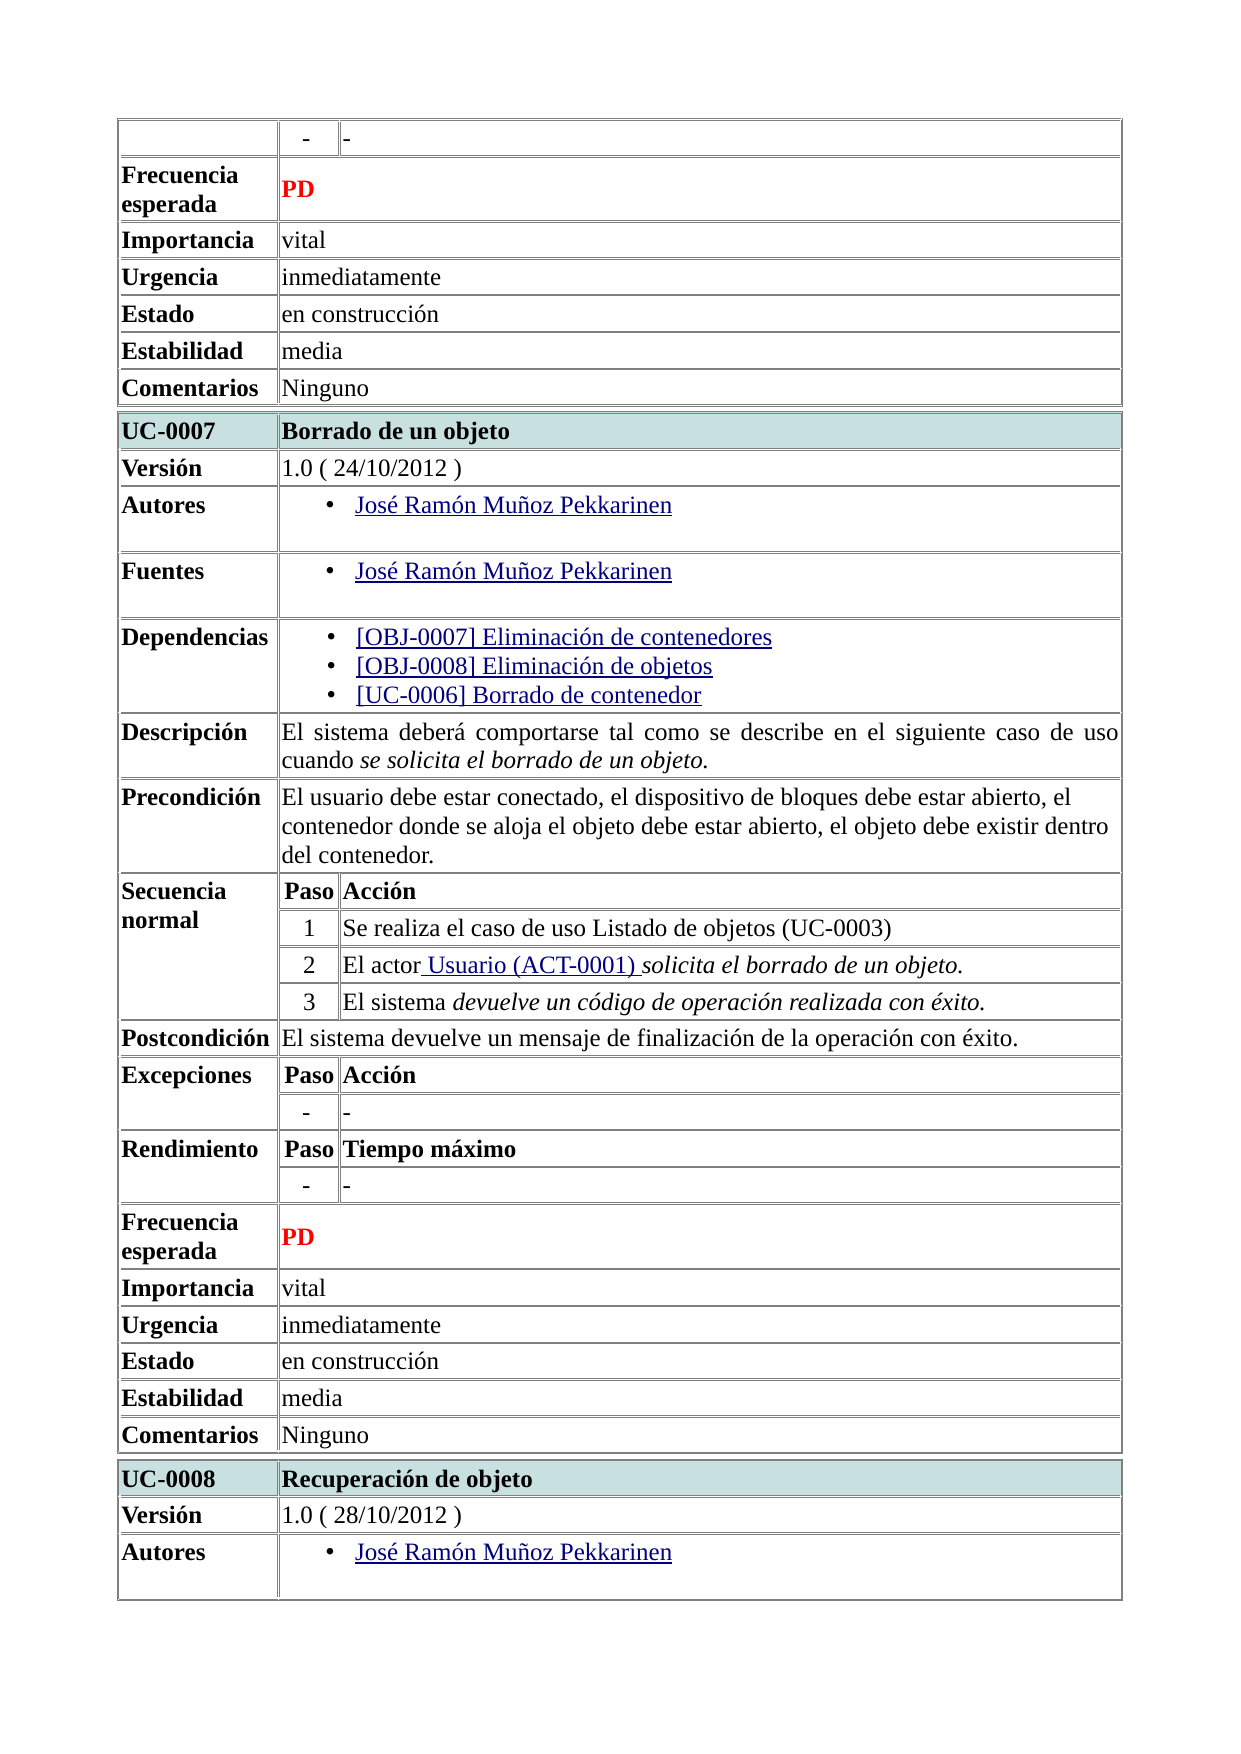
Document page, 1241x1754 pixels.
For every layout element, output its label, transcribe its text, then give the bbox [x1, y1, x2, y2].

table_cell PD [280, 155, 1121, 220]
table_cell Autores [119, 1532, 278, 1598]
table_cell media [280, 331, 1121, 367]
table_cell Acción [341, 1055, 1121, 1092]
table_cell 3 [280, 984, 338, 1018]
table_cell 2 [280, 948, 338, 982]
table_cell José Ramón Muñoz Pekkarinen [279, 1532, 1121, 1598]
table_cell Frecuencia esperada [119, 1202, 277, 1268]
table_cell El actor Usuario (ACT-0001) solicita el borrado de un objeto. [341, 945, 1121, 982]
table_cell inmediatamente [280, 257, 1121, 294]
table_cell El sistema devuelve un mensaje de finalización de la operación con éxito. [280, 1019, 1122, 1055]
table_cell Secuencia normal [119, 871, 277, 1018]
table_cell - [280, 1168, 338, 1202]
table_cell José Ramón Muñoz Pekkarinen [280, 551, 1121, 617]
table_cell [OBJ-0007] Eliminación de contenedores [OBJ-0008] Eliminación de objetos [UC-0006] Borrado de contenedor [280, 617, 1121, 712]
table_cell Rendimiento [118, 1129, 277, 1202]
table_cell Estado [119, 1341, 277, 1378]
table_cell Estado [119, 294, 277, 331]
table_cell inmediatamente [280, 1305, 1122, 1341]
table_cell PD [280, 1202, 1121, 1268]
table_cell Excepciones [119, 1055, 277, 1129]
table_cell Frecuencia esperada [119, 155, 277, 220]
table_cell Dependencias [119, 617, 277, 712]
table_cell Postcondición [118, 1019, 277, 1055]
table_cell vital [280, 220, 1121, 257]
table_header UC-0008 [119, 1461, 278, 1495]
table_cell 1.0 ( 24/10/2012 ) [280, 448, 1121, 485]
table_cell Urgencia [118, 1305, 277, 1341]
table_cell Ninguno [279, 1415, 1121, 1452]
table_cell El usuario debe estar conectado, el dispositivo de bloques debe estar abierto, el contenedor donde se aloja el objeto debe estar abierto, el objeto debe existir dentro del contenedor. [280, 777, 1121, 871]
table_cell Paso [280, 1058, 338, 1092]
table_cell - [280, 1095, 338, 1129]
table_cell en construcción [280, 1341, 1121, 1378]
table_cell Versión [119, 448, 277, 485]
table_cell - [341, 1092, 1121, 1129]
table_cell Comentarios [119, 368, 278, 404]
table_cell Acción [340, 871, 1121, 908]
table_header Recuperación de objeto [279, 1461, 1121, 1495]
table_cell Urgencia [119, 257, 277, 294]
table_cell Descripción [118, 712, 277, 777]
table_cell Precondición [119, 777, 277, 871]
table_cell Tiempo máximo [341, 1129, 1122, 1166]
table_cell Paso [280, 874, 338, 908]
table_cell vital [280, 1268, 1121, 1304]
table_cell Importancia [119, 220, 277, 257]
table_cell - [341, 1166, 1122, 1202]
table_cell Importancia [119, 1268, 277, 1304]
table_header UC-0007 [119, 414, 278, 448]
table_cell Autores [119, 485, 277, 551]
table_cell 1.0 ( 28/10/2012 ) [280, 1495, 1121, 1532]
table_cell Paso [280, 1131, 338, 1166]
table_cell Fuentes [119, 551, 277, 617]
table_cell Se realiza el caso de uso Listado de objetos (UC-0003) [341, 908, 1121, 945]
table_cell Estabilidad [119, 1378, 277, 1415]
table_cell [119, 121, 277, 155]
table_cell José Ramón Muñoz Pekkarinen [280, 485, 1121, 551]
table_cell Estabilidad [119, 331, 277, 367]
table_cell Ninguno [279, 368, 1121, 404]
table_cell media [280, 1378, 1121, 1415]
table_cell El sistema deberá comportarse tal como se describe en el siguiente caso de uso cuando se solicita el borrado de un objeto. [280, 712, 1122, 777]
table_cell - [340, 118, 1122, 155]
table_header Borrado de un objeto [279, 414, 1121, 448]
table_cell en construcción [280, 294, 1121, 331]
table_cell - [280, 121, 338, 155]
table_cell Versión [119, 1495, 277, 1532]
table_cell 1 [280, 911, 338, 945]
table_cell El sistema devuelve un código de operación realizada con éxito. [341, 982, 1122, 1018]
table_cell Comentarios [119, 1415, 278, 1452]
